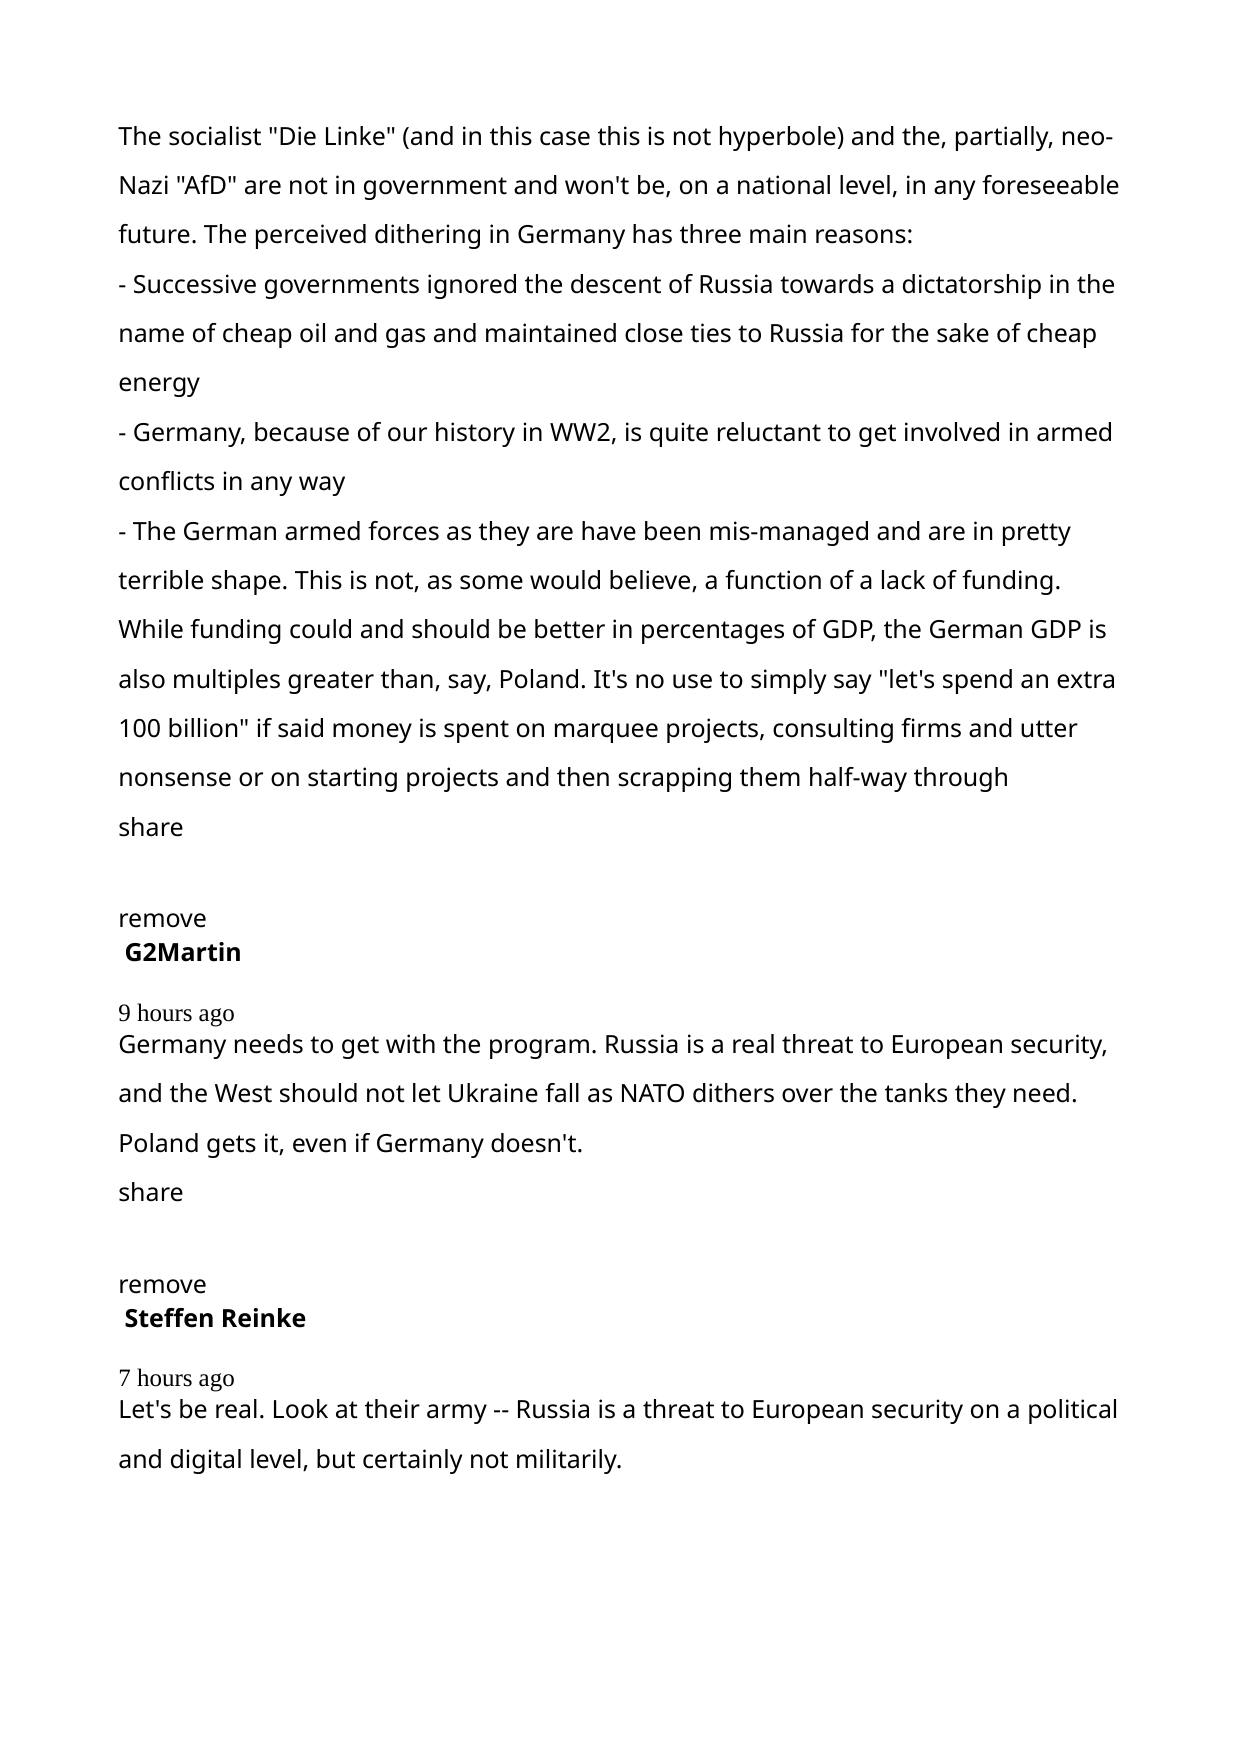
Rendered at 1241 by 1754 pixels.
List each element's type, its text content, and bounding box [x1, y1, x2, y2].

text G2Martin [124, 935, 1122, 969]
text - The German armed forces as they are have been mis-managed and are in pretty terrible shape. This is not, as some would believe, a function of a lack of funding. While funding could and should be better in percentages of GDP, the German GDP is also multiples greater than, say, Poland. It's no use to simply say "let's spend an extra 100 billion" if said money is spent on marquee projects, consulting firms and utter nonsense or on starting projects and then scrapping them half-way through [118, 513, 1122, 794]
text Let's be real. Look at their army -- Russia is a threat to European security on a political and digital level, but certainly not militarily. [118, 1392, 1122, 1475]
text Steffen Reinke [124, 1300, 1122, 1334]
text 7 hours ago [118, 1363, 1122, 1392]
text remove [118, 1266, 1122, 1300]
text share [118, 1175, 1122, 1209]
text 9 hours ago [118, 998, 1122, 1027]
text - Germany, because of our history in WW2, is quite reluctant to get involved in armed conflicts in any way [118, 414, 1122, 498]
text The socialist "Die Linke" (and in this case this is not hyperbole) and the, partially, neo-Nazi "AfD" are not in government and won't be, on a national level, in any foreseeable future. The perceived dithering in Germany has three main reasons: [118, 118, 1122, 251]
text remove [118, 901, 1122, 935]
text share [118, 809, 1122, 843]
text - Successive governments ignored the descent of Russia towards a dictatorship in the name of cheap oil and gas and maintained close ties to Russia for the sake of cheap energy [118, 266, 1122, 399]
text Germany needs to get with the program. Russia is a real threat to European security, and the West should not let Ukraine fall as NATO dithers over the tanks they need. Poland gets it, even if Germany doesn't. [118, 1027, 1122, 1159]
